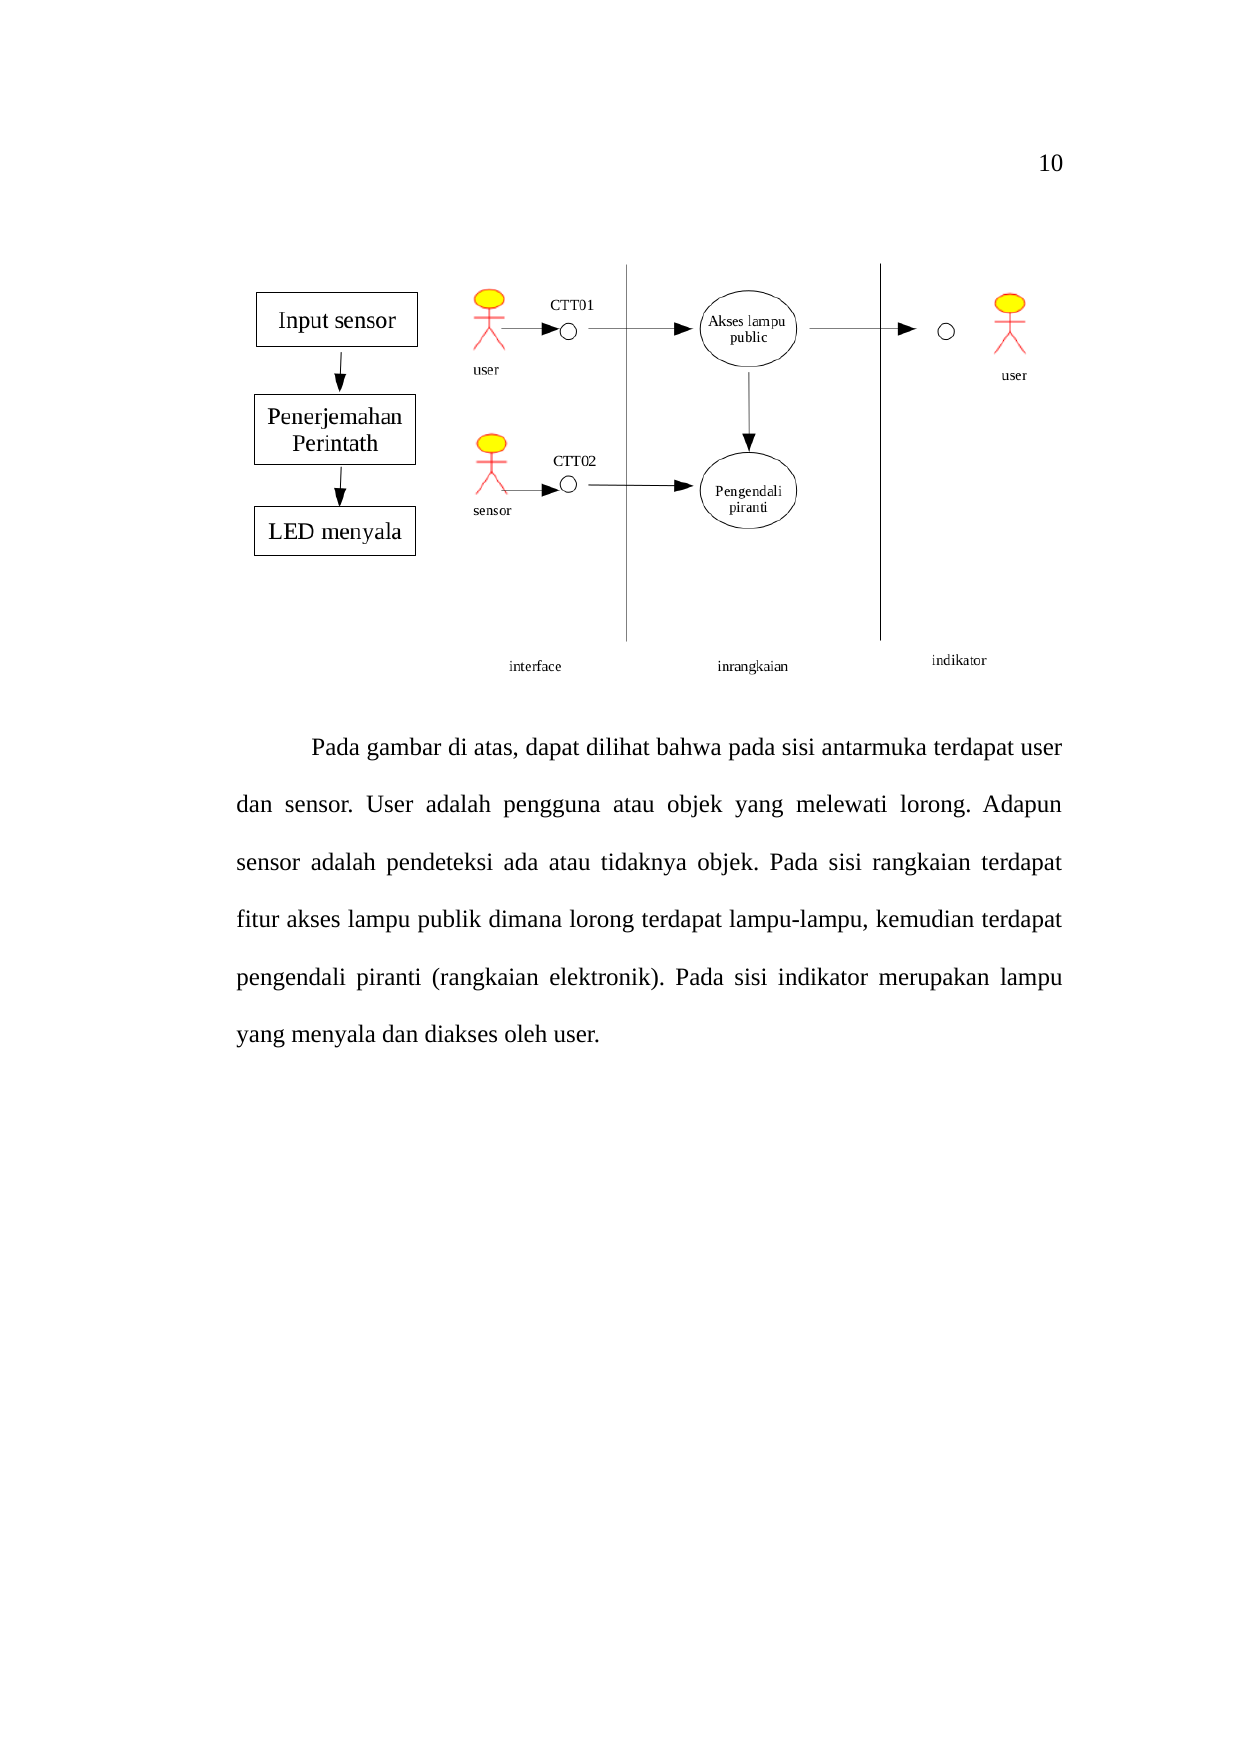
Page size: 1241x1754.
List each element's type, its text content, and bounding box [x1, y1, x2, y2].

picture [236, 236, 1063, 698]
text Pada gambar di atas, dapat dilihat bahwa pada sisi antarmuka terdapat user dan sensor. User adalah pengguna atau objek yang melewati lorong. Adapun sensor adalah pendeteksi ada atau tidaknya objek. Pada sisi rangkaian terdapat fitur akses lampu publik dimana lorong terdapat lampu-lampu, kemudian terdapat pengendali piranti (rangkaian elektronik). Pada sisi indikator merupakan lampu yang menyala dan diakses oleh user. [236, 732, 1063, 1048]
